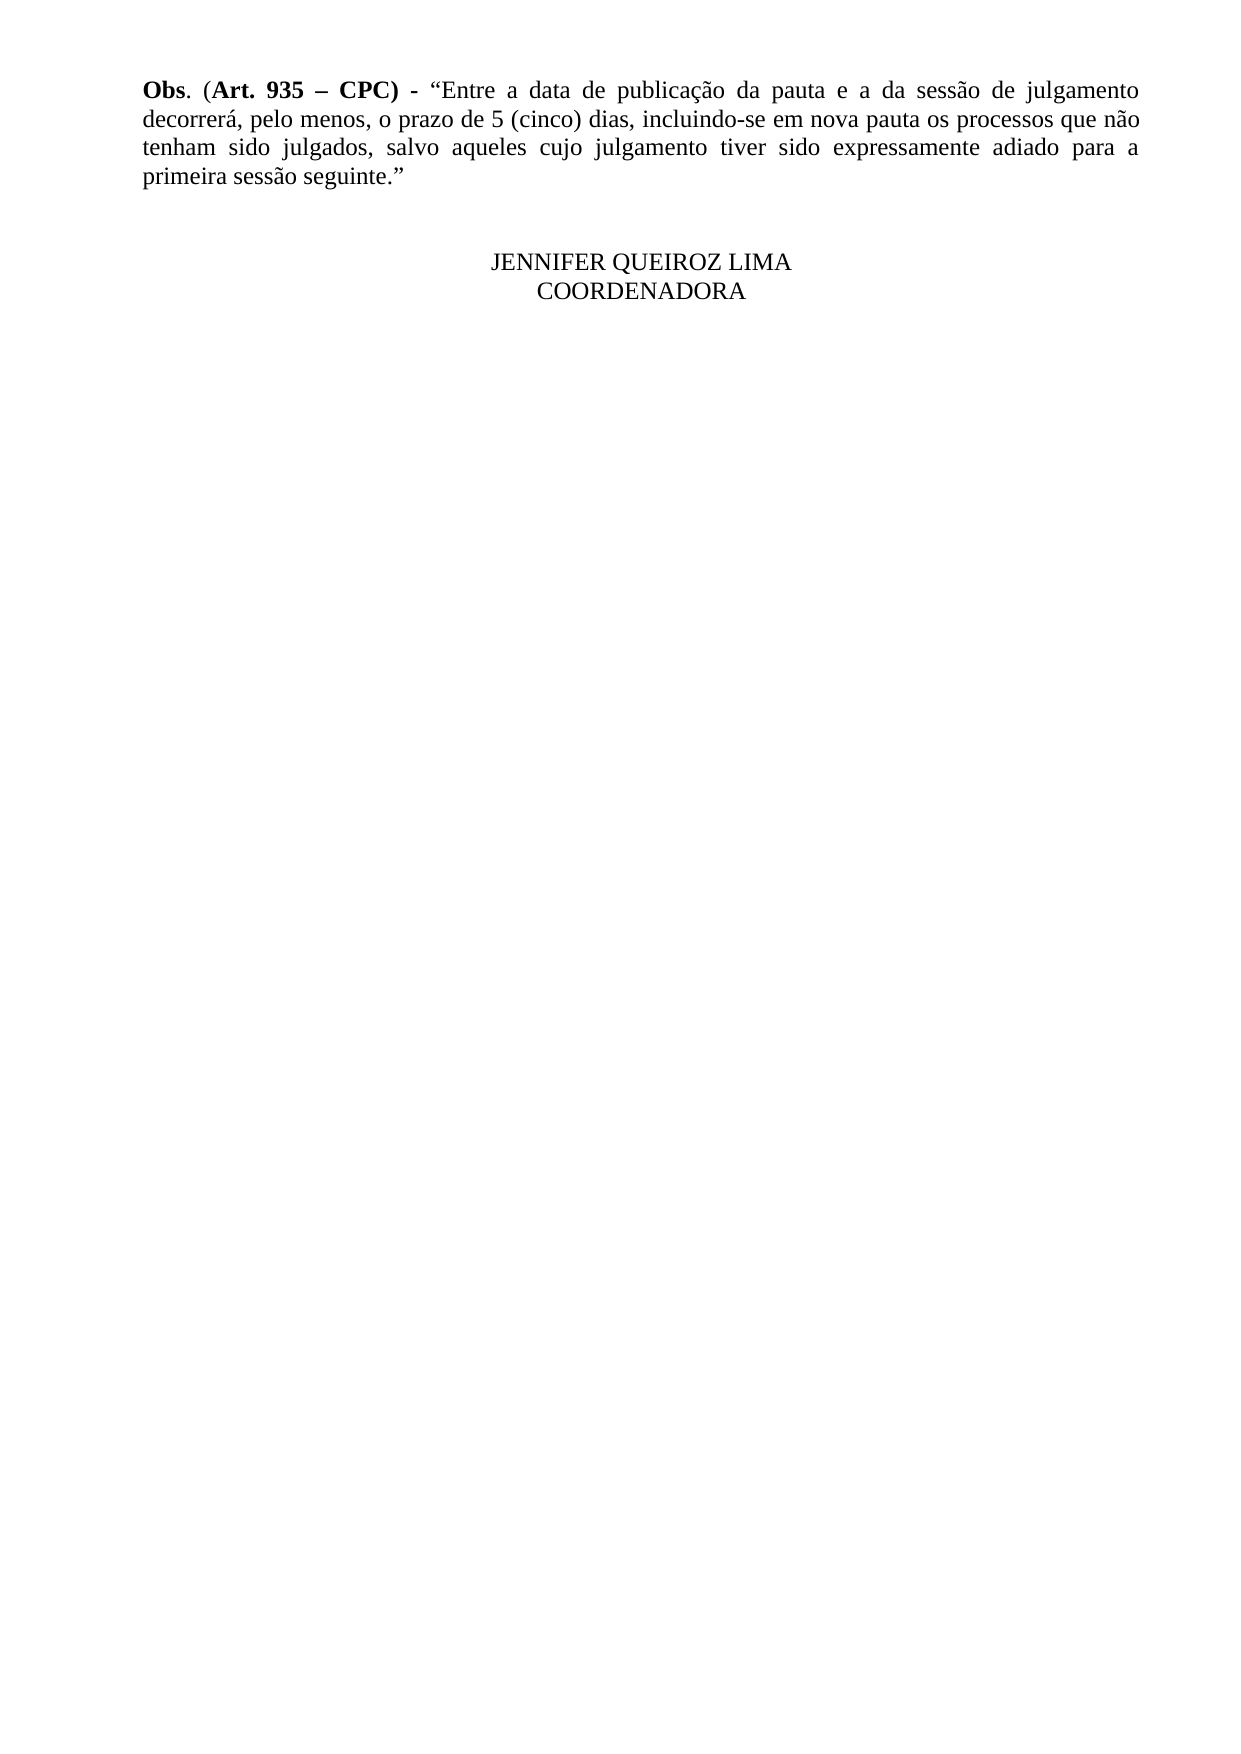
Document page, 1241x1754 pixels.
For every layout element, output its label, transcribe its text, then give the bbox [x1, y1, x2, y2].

text COORDENADORA [142, 276, 1141, 305]
text JENNIFER QUEIROZ LIMA [142, 247, 1141, 276]
text Obs. (Art. 935 – CPC) - “Entre a data de publicação da pauta e a da sessão de julgamento decorrerá, pelo menos, o prazo de 5 (cinco) dias, incluindo-se em nova pauta os processos que não tenham sido julgados, salvo aqueles cujo julgamento tiver sido expressamente adiado para a primeira sessão seguinte.” [142, 75, 1141, 190]
